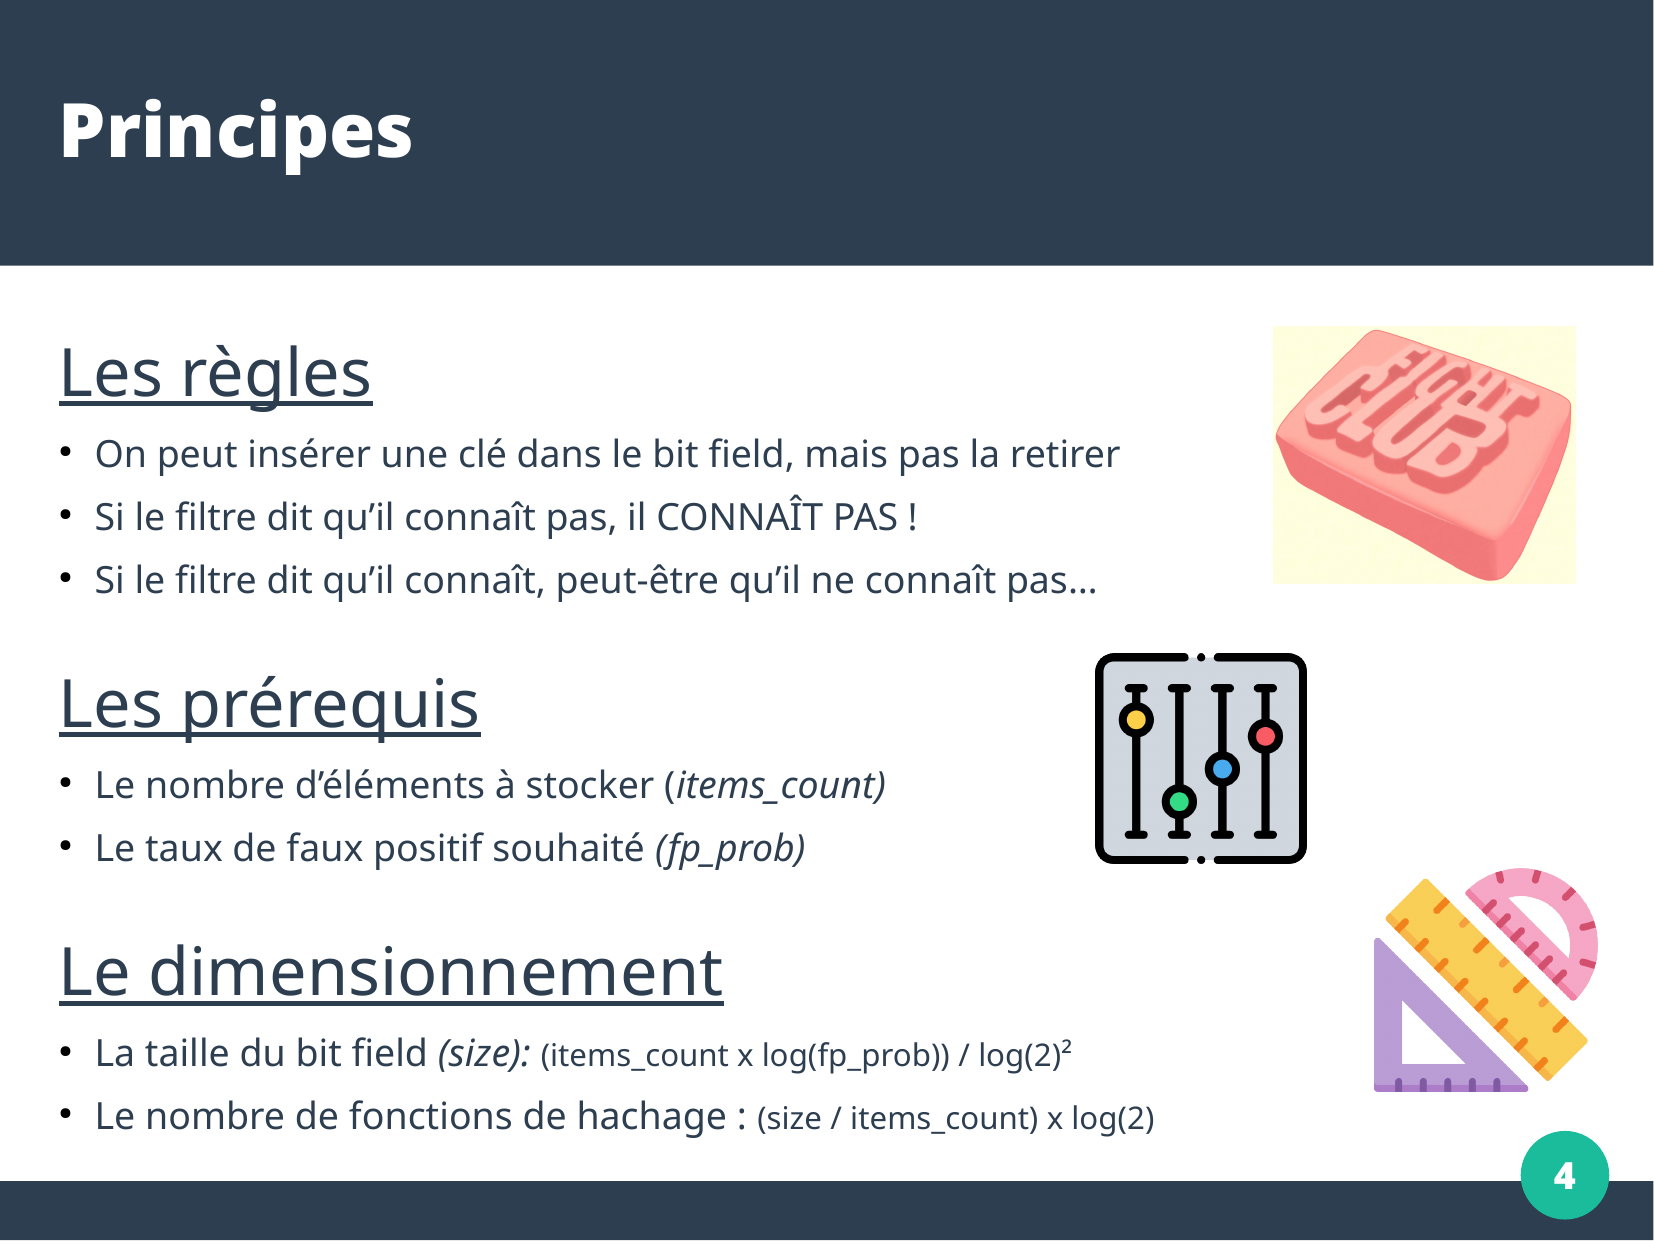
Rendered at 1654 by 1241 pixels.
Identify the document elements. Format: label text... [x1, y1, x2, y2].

subtitle Les règles On peut insérer une clé dans le bit field, mais pas la retirer Si le filtre dit qu’il connaît pas, il CONNAÎT PAS ! Si le filtre dit qu’il connaît, peut-être qu’il ne connaît pas… Les prérequis Le nombre d’éléments à stocker (items_count) Le taux de faux positif souhaité (fp_prob) Le dimensionnement La taille du bit field (size): (items_count x log(fp_prob)) / log(2)² Le nombre de fonctions de hachage : (size / items_count) x log(2) [59, 324, 1595, 1152]
picture [1374, 868, 1598, 1092]
picture [1095, 653, 1307, 864]
picture [1273, 326, 1576, 585]
title Principes [59, 49, 1595, 207]
